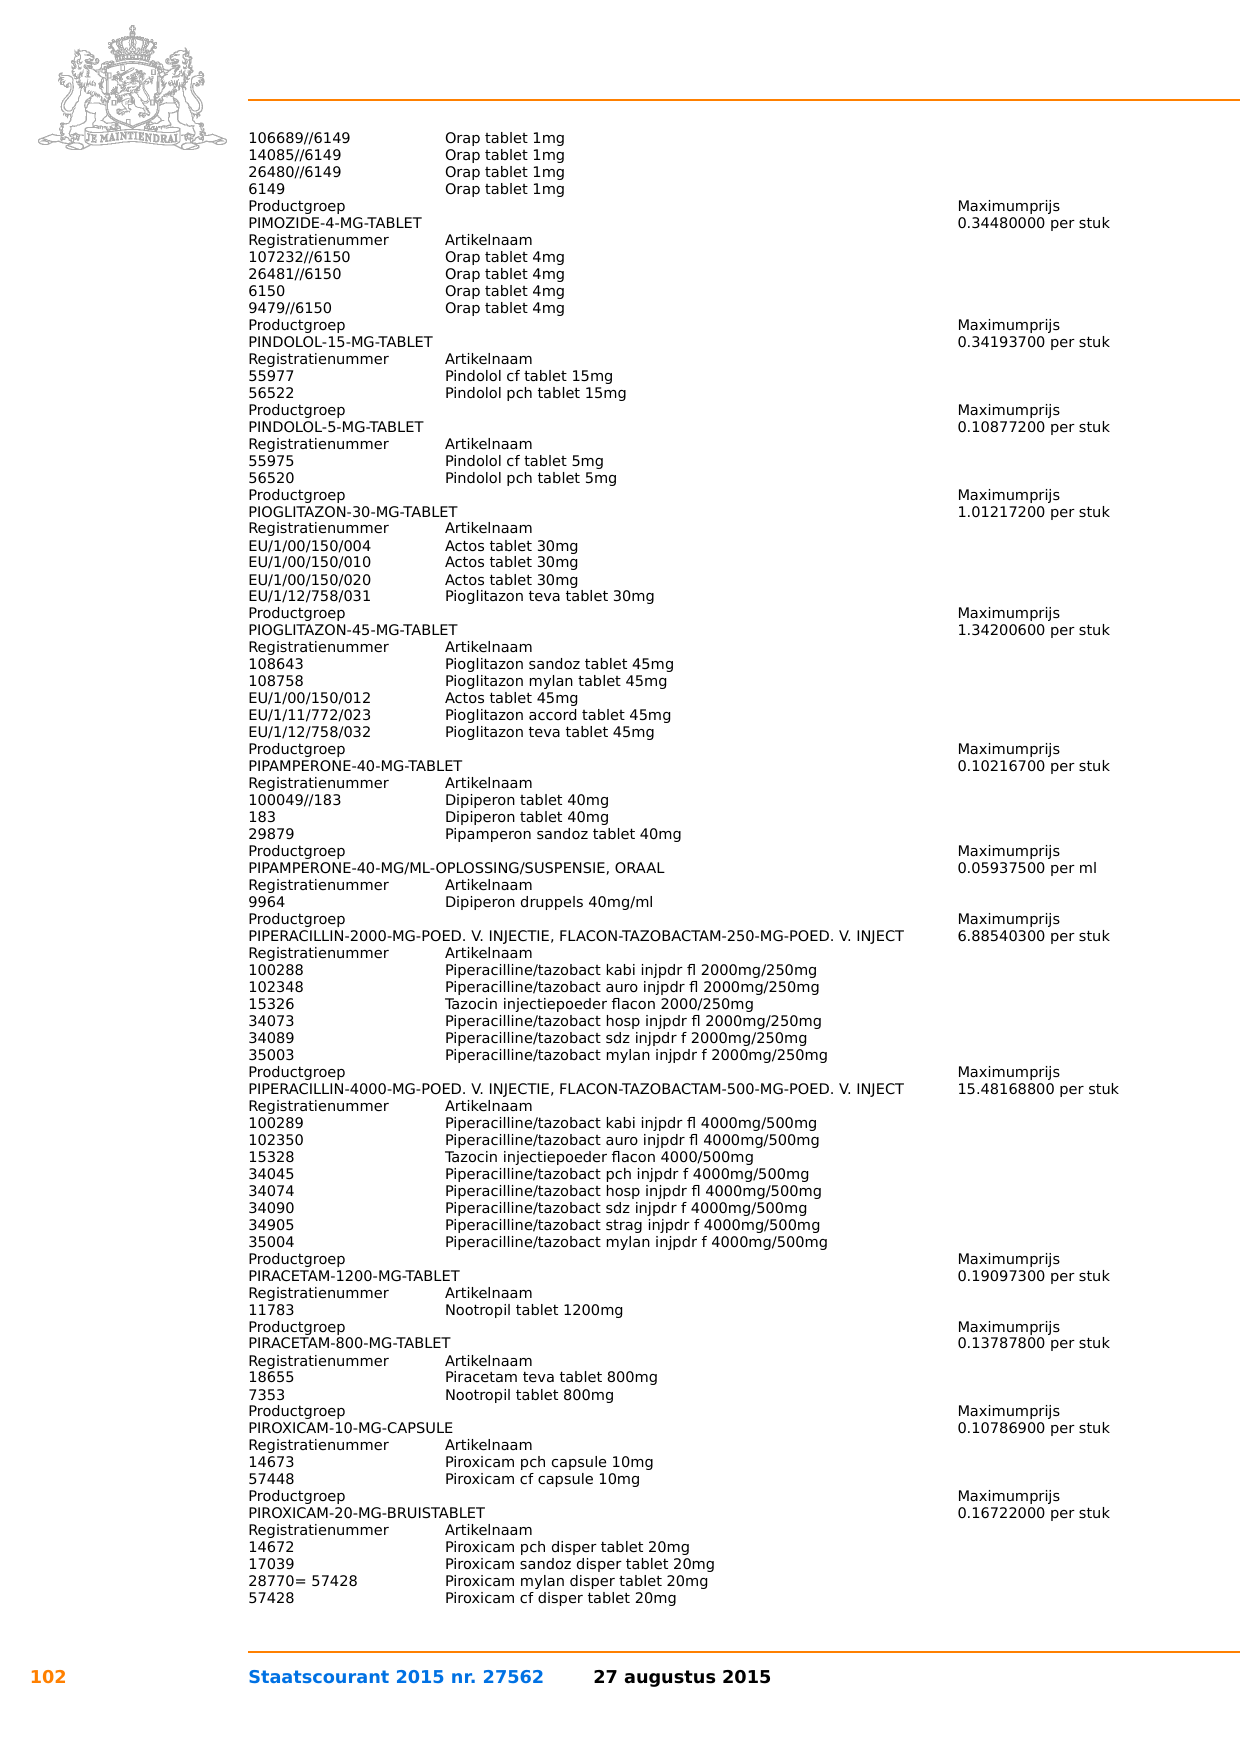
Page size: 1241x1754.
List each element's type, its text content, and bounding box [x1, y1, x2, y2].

table_cell Orap tablet 1mg [439, 130, 951, 147]
table_cell [951, 877, 1163, 894]
table_cell Piperacilline/tazobact sdz injpdr f 2000mg/250mg [439, 1030, 951, 1047]
table_cell Registratienummer [248, 1098, 439, 1115]
table_cell [951, 673, 1163, 690]
table_cell 108758 [248, 673, 439, 690]
table_cell [951, 724, 1163, 741]
table_cell 14672 [248, 1539, 439, 1556]
table_cell Orap tablet 1mg [439, 164, 951, 181]
table_cell [951, 996, 1163, 1013]
table_cell Maximumprijs [951, 198, 1163, 215]
table_cell Maximumprijs [951, 402, 1163, 418]
table_cell [951, 538, 1163, 554]
table_cell PIOGLITAZON-45-MG-TABLET [248, 622, 951, 639]
table_cell Maximumprijs [951, 843, 1163, 860]
table_cell 1.01217200 per stuk [951, 504, 1163, 520]
table_cell Dipiperon tablet 40mg [439, 809, 951, 826]
table_cell 34089 [248, 1030, 439, 1047]
table_cell PIPERACILLIN-2000-MG-POED. V. INJECTIE, FLACON-TAZOBACTAM-250-MG-POED. V. INJECT [248, 928, 951, 945]
table_cell Maximumprijs [951, 605, 1163, 622]
table_cell [951, 588, 1163, 605]
table_cell 35004 [248, 1234, 439, 1251]
table_cell [951, 1590, 1163, 1607]
table_cell Piroxicam sandoz disper tablet 20mg [439, 1556, 951, 1573]
table_cell 6150 [248, 283, 439, 300]
table_cell Pioglitazon sandoz tablet 45mg [439, 656, 951, 673]
table_cell 17039 [248, 1556, 439, 1573]
table_cell Artikelnaam [439, 520, 951, 537]
table_cell 0.34480000 per stuk [951, 215, 1163, 232]
table_cell Pioglitazon teva tablet 30mg [439, 588, 951, 605]
table_cell Piroxicam cf disper tablet 20mg [439, 1590, 951, 1607]
table_cell 34074 [248, 1183, 439, 1199]
table_cell EU/1/12/758/032 [248, 724, 439, 741]
table_cell [951, 894, 1163, 911]
table_cell Piperacilline/tazobact auro injpdr fl 2000mg/250mg [439, 979, 951, 996]
table_cell 100288 [248, 962, 439, 979]
table_cell [439, 486, 951, 503]
table_cell Pioglitazon teva tablet 45mg [439, 724, 951, 741]
table_cell Pioglitazon accord tablet 45mg [439, 707, 951, 724]
table_cell [951, 1454, 1163, 1471]
table_cell [951, 1285, 1163, 1301]
table_cell Maximumprijs [951, 1251, 1163, 1267]
table_cell PIPAMPERONE-40-MG/ML-OPLOSSING/SUSPENSIE, ORAAL [248, 860, 951, 877]
table_cell Pioglitazon mylan tablet 45mg [439, 673, 951, 690]
table_cell [951, 351, 1163, 368]
table_cell EU/1/12/758/031 [248, 588, 439, 605]
table_cell Registratienummer [248, 1285, 439, 1301]
table_cell 56522 [248, 385, 439, 402]
table_cell Piroxicam cf capsule 10mg [439, 1471, 951, 1488]
table_cell 0.10786900 per stuk [951, 1420, 1163, 1437]
table_cell [951, 368, 1163, 384]
table_cell Dipiperon tablet 40mg [439, 792, 951, 809]
table_cell [951, 436, 1163, 452]
table_cell Orap tablet 4mg [439, 249, 951, 266]
table_cell 100049//183 [248, 792, 439, 809]
table_cell Tazocin injectiepoeder flacon 2000/250mg [439, 996, 951, 1013]
table_cell [951, 809, 1163, 826]
table_cell 0.10877200 per stuk [951, 419, 1163, 436]
table_cell PIPAMPERONE-40-MG-TABLET [248, 758, 951, 775]
table_cell [951, 249, 1163, 266]
table_cell Orap tablet 1mg [439, 147, 951, 164]
table_cell 102348 [248, 979, 439, 996]
table_cell Dipiperon druppels 40mg/ml [439, 894, 951, 911]
table_cell [951, 1115, 1163, 1132]
table_cell [951, 1353, 1163, 1369]
table_cell [951, 1047, 1163, 1064]
table_cell [951, 775, 1163, 792]
table_cell [951, 1200, 1163, 1217]
table_cell Maximumprijs [951, 1319, 1163, 1335]
table_cell Piperacilline/tazobact kabi injpdr fl 2000mg/250mg [439, 962, 951, 979]
table_cell Registratienummer [248, 877, 439, 894]
table_cell Maximumprijs [951, 317, 1163, 334]
table_cell [439, 317, 951, 334]
table_cell PIROXICAM-20-MG-BRUISTABLET [248, 1505, 951, 1522]
table_cell Artikelnaam [439, 1437, 951, 1454]
table_cell [951, 232, 1163, 249]
table_cell 107232//6150 [248, 249, 439, 266]
table_cell Productgroep [248, 1251, 439, 1267]
table_cell PIOGLITAZON-30-MG-TABLET [248, 504, 951, 520]
table_cell Productgroep [248, 1064, 439, 1081]
table_cell Pindolol cf tablet 5mg [439, 453, 951, 469]
table_cell Artikelnaam [439, 1285, 951, 1301]
table_cell Actos tablet 45mg [439, 690, 951, 707]
table_cell Orap tablet 4mg [439, 283, 951, 300]
table_cell Registratienummer [248, 775, 439, 792]
table_cell 6.88540300 per stuk [951, 928, 1163, 945]
table_cell Actos tablet 30mg [439, 554, 951, 571]
table_cell EU/1/00/150/004 [248, 538, 439, 554]
table_cell [951, 554, 1163, 571]
table_cell Orap tablet 1mg [439, 181, 951, 198]
table_cell 18655 [248, 1369, 439, 1386]
table_cell [951, 130, 1163, 147]
table_cell 108643 [248, 656, 439, 673]
table_cell Piroxicam pch capsule 10mg [439, 1454, 951, 1471]
table_cell PIRACETAM-1200-MG-TABLET [248, 1268, 951, 1284]
table_cell 6149 [248, 181, 439, 198]
picture [38, 25, 227, 150]
table_cell 0.13787800 per stuk [951, 1335, 1163, 1352]
table_cell EU/1/00/150/010 [248, 554, 439, 571]
table_cell 34090 [248, 1200, 439, 1217]
table_cell 57428 [248, 1590, 439, 1607]
table_cell 106689//6149 [248, 130, 439, 147]
table_cell [951, 1369, 1163, 1386]
table_cell Actos tablet 30mg [439, 538, 951, 554]
table_cell PIROXICAM-10-MG-CAPSULE [248, 1420, 951, 1437]
table_cell Productgroep [248, 741, 439, 758]
table_cell 57448 [248, 1471, 439, 1488]
table_cell 34905 [248, 1217, 439, 1233]
table_cell Tazocin injectiepoeder flacon 4000/500mg [439, 1149, 951, 1166]
table_cell [951, 1301, 1163, 1318]
table_cell [951, 1149, 1163, 1166]
table_cell [951, 520, 1163, 537]
table_cell [439, 198, 951, 215]
table_cell 1.34200600 per stuk [951, 622, 1163, 639]
table_cell Piperacilline/tazobact strag injpdr f 4000mg/500mg [439, 1217, 951, 1233]
table_cell Pipamperon sandoz tablet 40mg [439, 826, 951, 843]
table_cell PIMOZIDE-4-MG-TABLET [248, 215, 951, 232]
table_cell Maximumprijs [951, 486, 1163, 503]
table_cell EU/1/00/150/020 [248, 571, 439, 588]
table_cell Registratienummer [248, 520, 439, 537]
table_cell [951, 1539, 1163, 1556]
table_cell 0.05937500 per ml [951, 860, 1163, 877]
table_cell Piperacilline/tazobact mylan injpdr f 4000mg/500mg [439, 1234, 951, 1251]
table_cell EU/1/00/150/012 [248, 690, 439, 707]
table_cell 55975 [248, 453, 439, 469]
table_cell [951, 1217, 1163, 1233]
table_cell [951, 945, 1163, 962]
table_cell [439, 1251, 951, 1267]
table_cell [951, 656, 1163, 673]
table_cell [951, 1437, 1163, 1454]
table_cell 15326 [248, 996, 439, 1013]
table_cell 7353 [248, 1386, 439, 1403]
table_cell Registratienummer [248, 436, 439, 452]
table_cell PIRACETAM-800-MG-TABLET [248, 1335, 951, 1352]
table_cell [951, 453, 1163, 469]
table_cell [951, 147, 1163, 164]
table_cell 15.48168800 per stuk [951, 1081, 1163, 1098]
table_cell Productgroep [248, 1403, 439, 1420]
table_cell PIPERACILLIN-4000-MG-POED. V. INJECTIE, FLACON-TAZOBACTAM-500-MG-POED. V. INJECT [248, 1081, 951, 1098]
table_cell 9479//6150 [248, 300, 439, 317]
table_cell Artikelnaam [439, 775, 951, 792]
table_cell Maximumprijs [951, 911, 1163, 928]
table_cell Registratienummer [248, 351, 439, 368]
table_cell 29879 [248, 826, 439, 843]
table_cell PINDOLOL-15-MG-TABLET [248, 334, 951, 351]
table_cell 34073 [248, 1013, 439, 1030]
table_cell Artikelnaam [439, 1522, 951, 1539]
table_cell Registratienummer [248, 1522, 439, 1539]
table_cell Productgroep [248, 605, 439, 622]
table_cell Maximumprijs [951, 1488, 1163, 1505]
table_cell 26481//6150 [248, 266, 439, 283]
table_cell [951, 962, 1163, 979]
table_cell Productgroep [248, 1319, 439, 1335]
table_cell [439, 605, 951, 622]
table_cell [951, 283, 1163, 300]
table_cell [951, 639, 1163, 656]
table_cell Orap tablet 4mg [439, 266, 951, 283]
table_cell 26480//6149 [248, 164, 439, 181]
table_cell Productgroep [248, 911, 439, 928]
table_cell [951, 1132, 1163, 1149]
table_cell Artikelnaam [439, 351, 951, 368]
table_cell [439, 1403, 951, 1420]
table_cell 15328 [248, 1149, 439, 1166]
table_cell 11783 [248, 1301, 439, 1318]
table_cell 56520 [248, 470, 439, 486]
table_cell [951, 1471, 1163, 1488]
table_cell 102350 [248, 1132, 439, 1149]
table_cell Artikelnaam [439, 639, 951, 656]
table_cell Nootropil tablet 1200mg [439, 1301, 951, 1318]
table_cell [951, 1234, 1163, 1251]
table_cell [439, 911, 951, 928]
table_cell Piperacilline/tazobact pch injpdr f 4000mg/500mg [439, 1166, 951, 1183]
table_cell Piracetam teva tablet 800mg [439, 1369, 951, 1386]
table_cell 100289 [248, 1115, 439, 1132]
table_cell 0.34193700 per stuk [951, 334, 1163, 351]
table_cell Piperacilline/tazobact hosp injpdr fl 4000mg/500mg [439, 1183, 951, 1199]
table_cell [951, 1556, 1163, 1573]
table_cell [439, 1488, 951, 1505]
table_cell Registratienummer [248, 1353, 439, 1369]
table_cell [439, 843, 951, 860]
table_cell PINDOLOL-5-MG-TABLET [248, 419, 951, 436]
table_cell Artikelnaam [439, 436, 951, 452]
table_cell Artikelnaam [439, 1098, 951, 1115]
table_cell 183 [248, 809, 439, 826]
table_cell Maximumprijs [951, 1403, 1163, 1420]
table_cell [951, 1183, 1163, 1199]
table_cell Piroxicam mylan disper tablet 20mg [439, 1573, 951, 1590]
table_cell [951, 181, 1163, 198]
table_cell Productgroep [248, 1488, 439, 1505]
table_cell 34045 [248, 1166, 439, 1183]
table_cell [951, 792, 1163, 809]
table_cell [439, 741, 951, 758]
table_cell [951, 1522, 1163, 1539]
table_cell 14673 [248, 1454, 439, 1471]
table_cell 0.19097300 per stuk [951, 1268, 1163, 1284]
table_cell Piperacilline/tazobact mylan injpdr f 2000mg/250mg [439, 1047, 951, 1064]
table_cell [951, 1573, 1163, 1590]
table_cell Productgroep [248, 843, 439, 860]
table_cell [951, 826, 1163, 843]
table_cell Orap tablet 4mg [439, 300, 951, 317]
table_cell Maximumprijs [951, 741, 1163, 758]
table_cell 35003 [248, 1047, 439, 1064]
table_cell 55977 [248, 368, 439, 384]
table_cell EU/1/11/772/023 [248, 707, 439, 724]
table_cell Productgroep [248, 317, 439, 334]
table_cell 14085//6149 [248, 147, 439, 164]
table_cell Piperacilline/tazobact hosp injpdr fl 2000mg/250mg [439, 1013, 951, 1030]
table_cell Pindolol cf tablet 15mg [439, 368, 951, 384]
table_cell [951, 470, 1163, 486]
table_cell 0.10216700 per stuk [951, 758, 1163, 775]
table_cell Pindolol pch tablet 15mg [439, 385, 951, 402]
table_cell Registratienummer [248, 1437, 439, 1454]
table_cell Registratienummer [248, 945, 439, 962]
table_cell Productgroep [248, 198, 439, 215]
table_cell [951, 1030, 1163, 1047]
table_cell Piperacilline/tazobact kabi injpdr fl 4000mg/500mg [439, 1115, 951, 1132]
table_cell 9964 [248, 894, 439, 911]
table_cell [439, 1319, 951, 1335]
table_cell Artikelnaam [439, 232, 951, 249]
table_cell [951, 1013, 1163, 1030]
table_cell 28770= 57428 [248, 1573, 439, 1590]
table_cell 0.16722000 per stuk [951, 1505, 1163, 1522]
table_cell [951, 266, 1163, 283]
table_cell Piperacilline/tazobact auro injpdr fl 4000mg/500mg [439, 1132, 951, 1149]
table_cell [439, 402, 951, 418]
table_cell [951, 1098, 1163, 1115]
table_cell Maximumprijs [951, 1064, 1163, 1081]
table_cell [439, 1064, 951, 1081]
table_cell Piroxicam pch disper tablet 20mg [439, 1539, 951, 1556]
table_cell [951, 571, 1163, 588]
table_cell Nootropil tablet 800mg [439, 1386, 951, 1403]
table_cell Piperacilline/tazobact sdz injpdr f 4000mg/500mg [439, 1200, 951, 1217]
table_cell [951, 1166, 1163, 1183]
table_cell Artikelnaam [439, 877, 951, 894]
table_cell [951, 164, 1163, 181]
table_cell Artikelnaam [439, 1353, 951, 1369]
table_cell Registratienummer [248, 639, 439, 656]
table_cell Pindolol pch tablet 5mg [439, 470, 951, 486]
table_cell [951, 300, 1163, 317]
table_cell Productgroep [248, 402, 439, 418]
table_cell Registratienummer [248, 232, 439, 249]
table_cell Actos tablet 30mg [439, 571, 951, 588]
table_cell Artikelnaam [439, 945, 951, 962]
table_cell [951, 385, 1163, 402]
table_cell [951, 979, 1163, 996]
table_cell [951, 1386, 1163, 1403]
table_cell Productgroep [248, 486, 439, 503]
table_cell [951, 707, 1163, 724]
table_cell [951, 690, 1163, 707]
